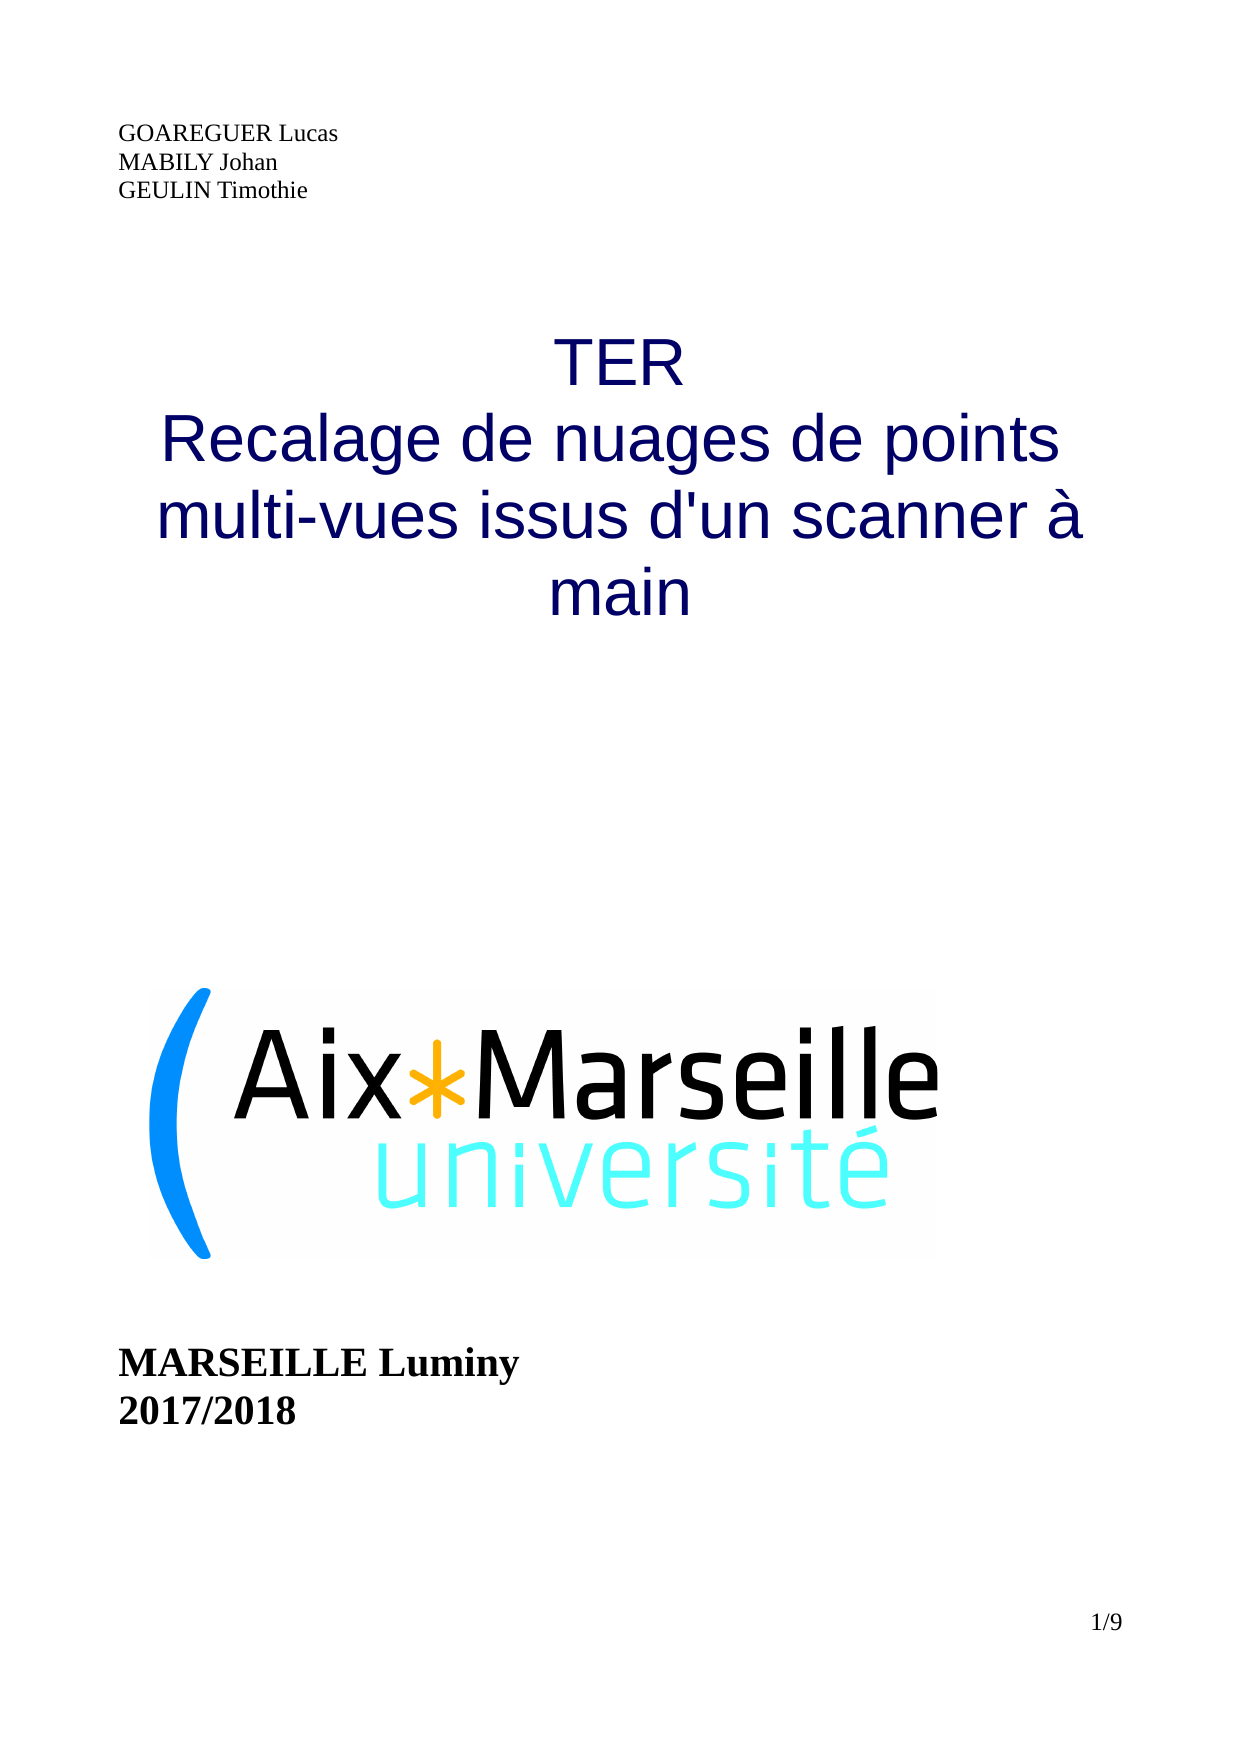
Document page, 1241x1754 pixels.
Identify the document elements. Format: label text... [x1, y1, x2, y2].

picture [149, 988, 938, 1259]
text MARSEILLE Luminy 2017/2018 [118, 1338, 1122, 1434]
subtitle TER Recalage de nuages de points multi-vues issus d'un scanner à main [118, 322, 1122, 629]
text GOAREGUER Lucas MABILY Johan GEULIN Timothie [118, 118, 1122, 204]
